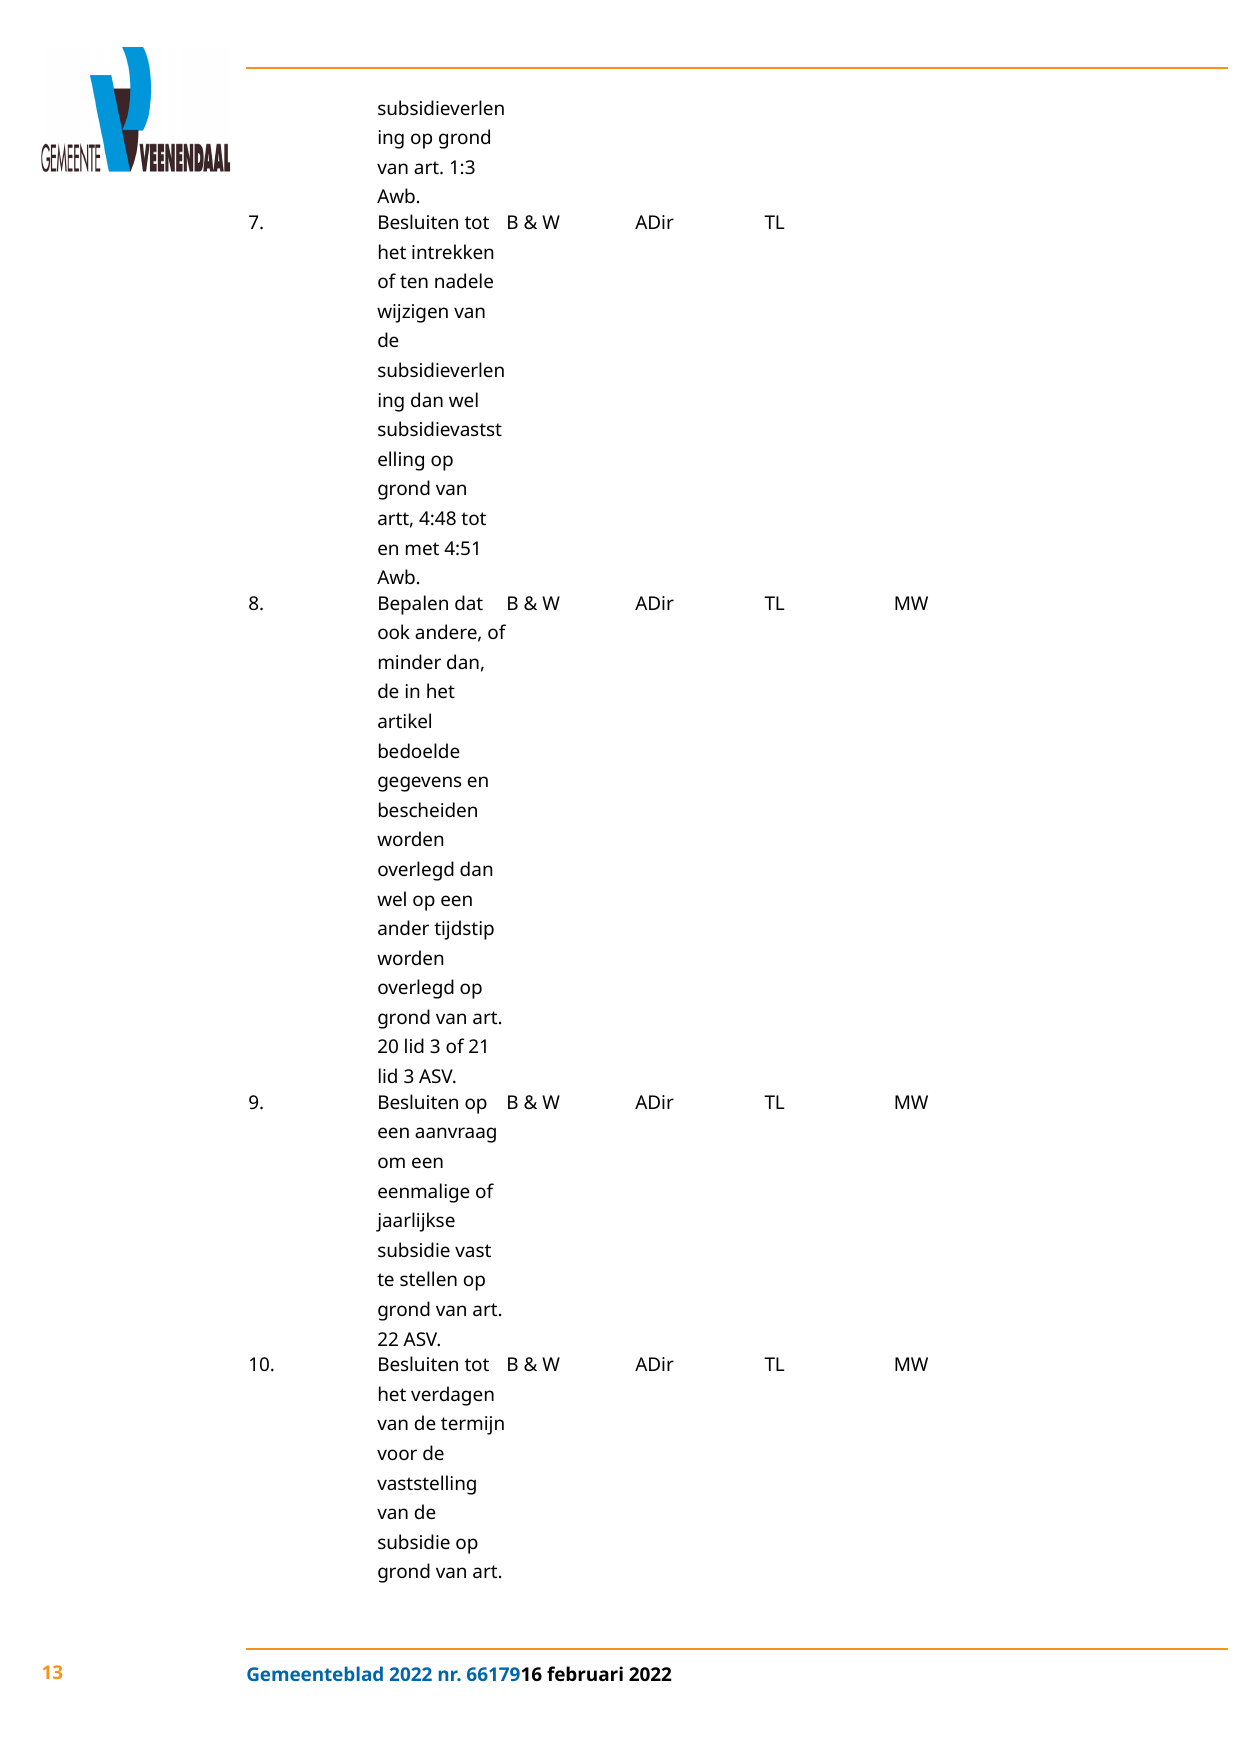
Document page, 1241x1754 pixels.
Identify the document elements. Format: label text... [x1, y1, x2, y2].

table_cell ADir [635, 1089, 764, 1351]
table_cell ADir [635, 209, 764, 590]
table_cell [1023, 1089, 1152, 1351]
table_cell MW [894, 590, 1022, 1089]
table_cell ADir [635, 1351, 764, 1584]
table_cell [894, 95, 1022, 209]
table_cell [1023, 1351, 1152, 1584]
table_cell TL [764, 1351, 893, 1584]
table_cell [506, 95, 635, 209]
table_cell Bepalen dat ook andere, of minder dan, de in het artikel bedoelde gegevens en bescheiden worden overlegd dan wel op een ander tijdstip worden overlegd op grond van art. 20 lid 3 of 21 lid 3 ASV. [377, 590, 506, 1089]
table_cell [248, 95, 377, 209]
table_cell 7. [248, 209, 377, 590]
picture [123, 47, 231, 172]
table_cell subsidieverlening op grond van art. 1:3 Awb. [377, 95, 506, 209]
table_cell B & W [506, 1089, 635, 1351]
table_cell B & W [506, 1351, 635, 1584]
table_cell TL [764, 590, 893, 1089]
picture [41, 47, 130, 172]
table_cell Besluiten op een aanvraag om een eenmalige of jaarlijkse subsidie vast te stellen op grond van art. 22 ASV. [377, 1089, 506, 1351]
table_cell [635, 95, 764, 209]
table_cell MW [894, 1351, 1022, 1584]
table_cell Besluiten tot het verdagen van de termijn voor de vaststelling van de subsidie op grond van art. [377, 1351, 506, 1584]
table_cell [1023, 209, 1152, 590]
table_cell 8. [248, 590, 377, 1089]
table_cell [764, 95, 893, 209]
table_cell [1023, 590, 1152, 1089]
table_cell TL [764, 1089, 893, 1351]
table_cell [1023, 95, 1152, 209]
table_cell 10. [248, 1351, 377, 1584]
table_cell MW [894, 1089, 1022, 1351]
table_cell ADir [635, 590, 764, 1089]
table_cell B & W [506, 590, 635, 1089]
table_cell B & W [506, 209, 635, 590]
table_cell 9. [248, 1089, 377, 1351]
table_cell Besluiten tot het intrekken of ten nadele wijzigen van de subsidieverlening dan wel subsidievaststelling op grond van artt, 4:48 tot en met 4:51 Awb. [377, 209, 506, 590]
table_cell TL [764, 209, 893, 590]
table_cell [894, 209, 1022, 590]
